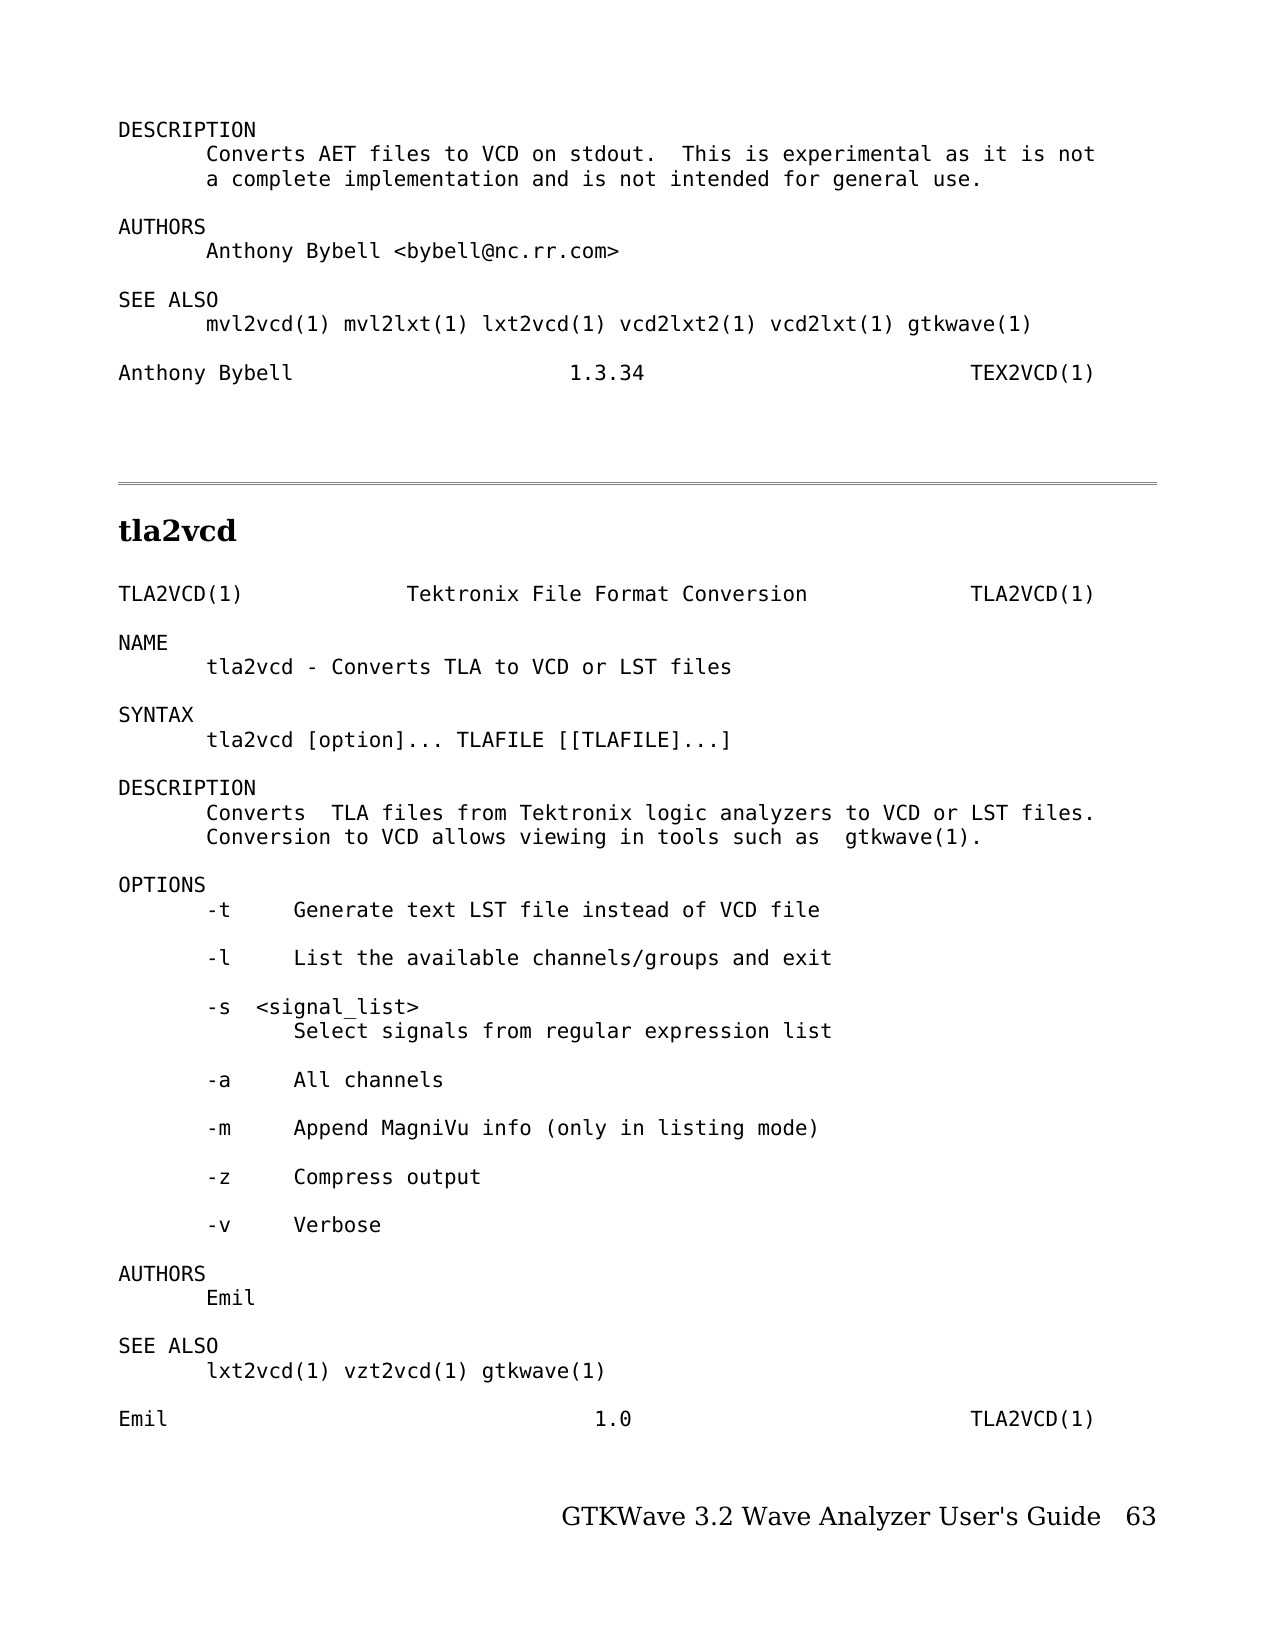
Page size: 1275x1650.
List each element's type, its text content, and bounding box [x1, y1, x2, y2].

text Converts TLA files from Tektronix logic analyzers to VCD or LST files. [118, 801, 1157, 825]
text Emil [118, 1286, 1157, 1310]
text AUTHORS [118, 1262, 1157, 1286]
text DESCRIPTION [118, 776, 1157, 801]
text -z Compress output [118, 1165, 1157, 1189]
text tla2vcd [option]... TLAFILE [[TLAFILE]...] [118, 728, 1157, 752]
text a complete implementation and is not intended for general use. [118, 167, 1157, 191]
text Anthony Bybell <bybell@nc.rr.com> [118, 239, 1157, 264]
text -m Append MagniVu info (only in listing mode) [118, 1116, 1157, 1140]
text NAME [118, 631, 1157, 655]
text DESCRIPTION [118, 118, 1157, 142]
text SEE ALSO [118, 1334, 1157, 1359]
text Emil 1.0 TLA2VCD(1) [118, 1407, 1157, 1432]
text tla2vcd - Converts TLA to VCD or LST files [118, 655, 1157, 679]
text Converts AET files to VCD on stdout. This is experimental as it is not [118, 142, 1157, 167]
text AUTHORS [118, 215, 1157, 239]
text -a All channels [118, 1068, 1157, 1092]
text tla2vcd [118, 514, 1157, 548]
text SYNTAX [118, 703, 1157, 728]
text -l List the available channels/groups and exit [118, 946, 1157, 971]
text mvl2vcd(1) mvl2lxt(1) lxt2vcd(1) vcd2lxt2(1) vcd2lxt(1) gtkwave(1) [118, 312, 1157, 337]
text Anthony Bybell 1.3.34 TEX2VCD(1) [118, 361, 1157, 385]
text lxt2vcd(1) vzt2vcd(1) gtkwave(1) [118, 1359, 1157, 1383]
text OPTIONS [118, 873, 1157, 898]
text Select signals from regular expression list [118, 1019, 1157, 1043]
text -t Generate text LST file instead of VCD file [118, 898, 1157, 922]
text SEE ALSO [118, 288, 1157, 312]
text Conversion to VCD allows viewing in tools such as gtkwave(1). [118, 825, 1157, 849]
text TLA2VCD(1) Tektronix File Format Conversion TLA2VCD(1) [118, 582, 1157, 606]
text -v Verbose [118, 1213, 1157, 1237]
text -s <signal_list> [118, 995, 1157, 1019]
